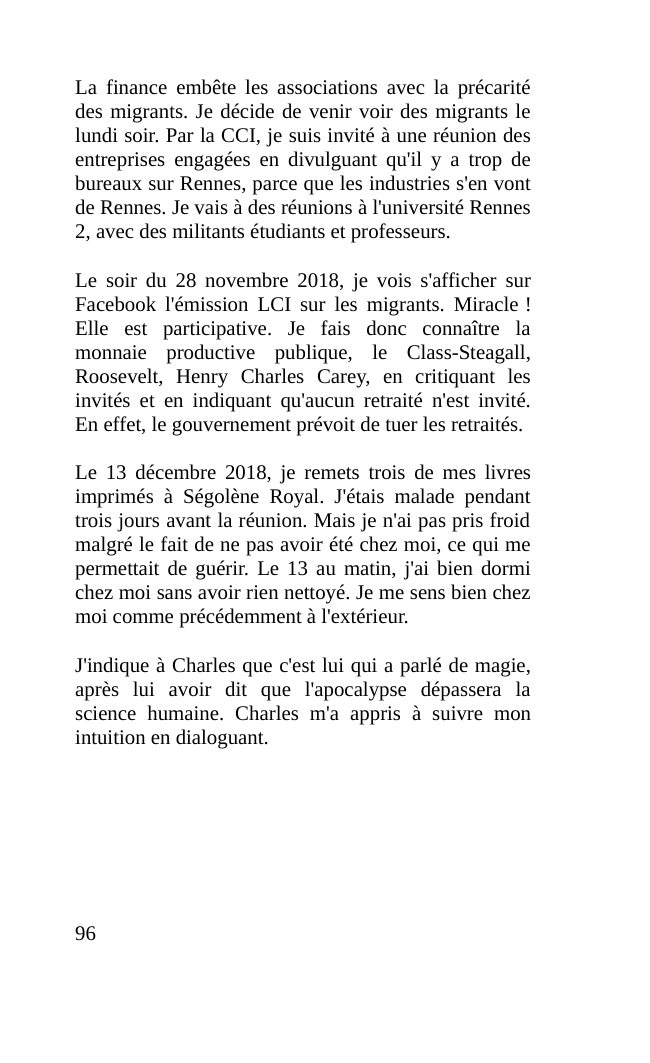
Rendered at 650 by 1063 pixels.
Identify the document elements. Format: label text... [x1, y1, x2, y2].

text Le soir du 28 novembre 2018, je vois s'afficher sur Facebook l'émission LCI sur les migrants. Miracle ! Elle est participative. Je fais donc connaître la monnaie productive publique, le Class-Steagall, Roosevelt, Henry Charles Carey, en critiquant les invités et en indiquant qu'aucun retraité n'est invité. En effet, le gouvernement prévoit de tuer les retraités. [75, 267, 531, 436]
text La finance embête les associations avec la précarité des migrants. Je décide de venir voir des migrants le lundi soir. Par la CCI, je suis invité à une réunion des entreprises engagées en divulguant qu'il y a trop de bureaux sur Rennes, parce que les industries s'en vont de Rennes. Je vais à des réunions à l'université Rennes 2, avec des militants étudiants et professeurs. [75, 75, 531, 243]
text Le 13 décembre 2018, je remets trois de mes livres imprimés à Ségolène Royal. J'étais malade pendant trois jours avant la réunion. Mais je n'ai pas pris froid malgré le fait de ne pas avoir été chez moi, ce qui me permettait de guérir. Le 13 au matin, j'ai bien dormi chez moi sans avoir rien nettoyé. Je me sens bien chez moi comme précédemment à l'extérieur. [75, 460, 531, 628]
text J'indique à Charles que c'est lui qui a parlé de magie, après lui avoir dit que l'apocalypse dépassera la science humaine. Charles m'a appris à suivre mon intuition en dialoguant. [75, 652, 531, 749]
